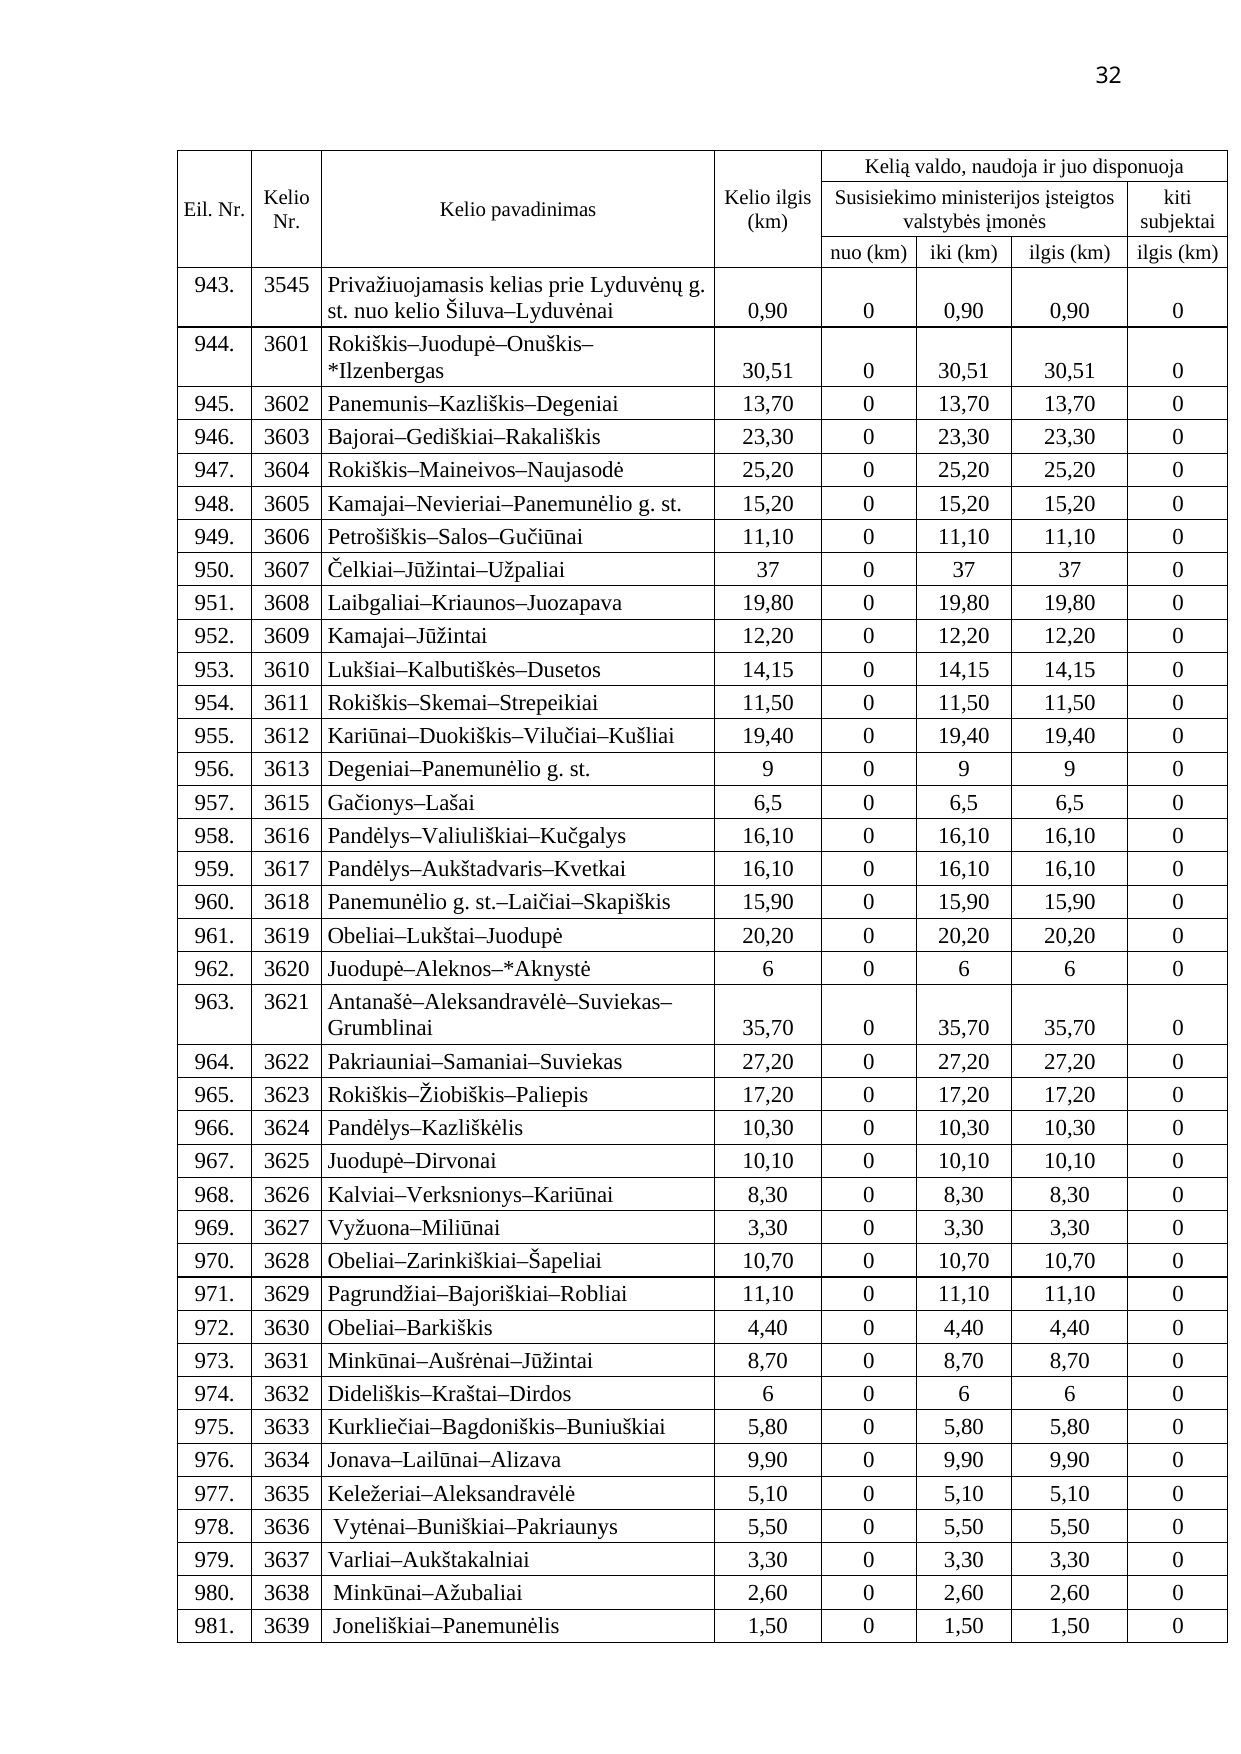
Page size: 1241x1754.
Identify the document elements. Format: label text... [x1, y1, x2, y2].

table_cell 957. [178, 786, 251, 818]
table_cell 3608 [252, 586, 321, 619]
table_cell Joneliškiai–Panemunėlis [322, 1610, 714, 1642]
table_cell 3610 [252, 653, 321, 685]
table_cell 0 [822, 1477, 916, 1509]
table_cell 0 [1128, 1477, 1227, 1509]
table_cell 0 [822, 719, 916, 752]
table_cell 11,10 [715, 1278, 821, 1309]
table_cell 0 [822, 586, 916, 619]
table_cell Degeniai–Panemunėlio g. st. [322, 753, 714, 785]
table_cell 30,51 [715, 328, 821, 386]
table_cell 0 [1128, 1178, 1227, 1210]
table_cell 0 [1128, 586, 1227, 619]
table_cell 0 [822, 1145, 916, 1177]
table_cell Pandėlys–Valiuliškiai–Kučgalys [322, 819, 714, 851]
table_cell 0 [1128, 653, 1227, 685]
table_cell 3,30 [1012, 1211, 1127, 1243]
table_cell Petrošiškis–Salos–Gučiūnai [322, 520, 714, 552]
table_cell 969. [178, 1211, 251, 1243]
table_cell 0 [822, 919, 916, 951]
table_cell 0 [822, 753, 916, 785]
table_cell Dideliškis–Kraštai–Dirdos [322, 1377, 714, 1409]
table_cell 3606 [252, 520, 321, 552]
table_cell 3630 [252, 1311, 321, 1343]
table_cell 5,10 [917, 1477, 1011, 1509]
table_cell 0 [1128, 420, 1227, 452]
table_cell Gačionys–Lašai [322, 786, 714, 818]
table_cell 6 [917, 952, 1011, 984]
table_cell 0 [1128, 985, 1227, 1044]
table_cell 967. [178, 1145, 251, 1177]
table_cell 8,70 [1012, 1344, 1127, 1376]
table_cell 8,30 [1012, 1178, 1127, 1210]
table_cell Rokiškis–Žiobiškis–Paliepis [322, 1078, 714, 1110]
table_cell 12,20 [1012, 620, 1127, 652]
table_cell 0 [1128, 686, 1227, 718]
table_cell 19,40 [917, 719, 1011, 752]
table_cell 17,20 [1012, 1078, 1127, 1110]
table_cell 37 [1012, 553, 1127, 585]
table_cell 0,90 [1012, 268, 1127, 326]
table_cell 2,60 [1012, 1576, 1127, 1609]
table_cell 17,20 [715, 1078, 821, 1110]
table_cell 0 [822, 1278, 916, 1309]
table_cell 0 [1128, 1410, 1227, 1442]
table_cell 980. [178, 1576, 251, 1609]
table_cell 976. [178, 1444, 251, 1476]
table_cell 4,40 [1012, 1311, 1127, 1343]
table_cell 962. [178, 952, 251, 984]
table_cell 12,20 [715, 620, 821, 652]
table_cell 974. [178, 1377, 251, 1409]
table_cell Rokiškis–Maineivos–Naujasodė [322, 454, 714, 486]
table_cell 30,51 [1012, 328, 1127, 386]
table_cell 19,80 [1012, 586, 1127, 619]
table_cell 10,30 [1012, 1111, 1127, 1143]
table_cell 1,50 [917, 1610, 1011, 1642]
table_cell 0 [822, 454, 916, 486]
table_cell 0 [822, 268, 916, 326]
table_cell 15,90 [715, 886, 821, 918]
table_cell 954. [178, 686, 251, 718]
table_cell 3627 [252, 1211, 321, 1243]
table_cell 0 [1128, 454, 1227, 486]
table_cell 25,20 [917, 454, 1011, 486]
table_cell 10,10 [917, 1145, 1011, 1177]
table_cell 5,80 [917, 1410, 1011, 1442]
table_cell 951. [178, 586, 251, 619]
table_cell 9 [715, 753, 821, 785]
table_cell 9,90 [1012, 1444, 1127, 1476]
table_cell 0 [1128, 753, 1227, 785]
table_cell 0 [822, 1576, 916, 1609]
table_cell 3,30 [715, 1543, 821, 1575]
table_cell 0 [1128, 1078, 1227, 1110]
table_cell Rokiškis–Skemai–Strepeikiai [322, 686, 714, 718]
table_cell 946. [178, 420, 251, 452]
table_cell 0 [1128, 1045, 1227, 1077]
table_cell 0 [822, 1543, 916, 1575]
table_cell 3632 [252, 1377, 321, 1409]
table_cell 6,5 [715, 786, 821, 818]
table_cell 9 [917, 753, 1011, 785]
table_cell 16,10 [1012, 819, 1127, 851]
table_cell 13,70 [917, 387, 1011, 419]
table_cell 19,40 [715, 719, 821, 752]
table_cell 27,20 [715, 1045, 821, 1077]
table_cell 11,10 [1012, 1278, 1127, 1309]
table_cell 961. [178, 919, 251, 951]
table_cell 0 [822, 1311, 916, 1343]
table_cell 3636 [252, 1510, 321, 1542]
table_cell 11,50 [1012, 686, 1127, 718]
table_cell Juodupė–Dirvonai [322, 1145, 714, 1177]
table_cell 3,30 [1012, 1543, 1127, 1575]
table_cell 3634 [252, 1444, 321, 1476]
table_cell 3621 [252, 985, 321, 1044]
table_cell 0 [1128, 786, 1227, 818]
table_cell 3545 [252, 268, 321, 326]
table_cell 0 [1128, 1543, 1227, 1575]
table_cell 3635 [252, 1477, 321, 1509]
table_cell 0 [1128, 1610, 1227, 1642]
table_cell 0 [822, 1244, 916, 1276]
table_cell Minkūnai–Aušrėnai–Jūžintai [322, 1344, 714, 1376]
table_cell 3623 [252, 1078, 321, 1110]
table_cell 3619 [252, 919, 321, 951]
table_cell 3615 [252, 786, 321, 818]
table_cell 0 [822, 1610, 916, 1642]
table_cell 960. [178, 886, 251, 918]
table_cell 979. [178, 1543, 251, 1575]
table_cell 3633 [252, 1410, 321, 1442]
table_cell 6,5 [917, 786, 1011, 818]
table_cell 23,30 [1012, 420, 1127, 452]
table_cell 5,50 [715, 1510, 821, 1542]
table_cell 10,30 [715, 1111, 821, 1143]
table_cell 3602 [252, 387, 321, 419]
table_cell Privažiuojamasis kelias prie Lyduvėnų g. st. nuo kelio Šiluva–Lyduvėnai [322, 268, 714, 326]
table_cell Antanašė–Aleksandravėlė–Suviekas– Grumblinai [322, 985, 714, 1044]
table_cell 6 [1012, 952, 1127, 984]
table_cell 978. [178, 1510, 251, 1542]
table_cell 0 [1128, 620, 1227, 652]
table_cell 0 [822, 1045, 916, 1077]
table_cell 943. [178, 268, 251, 326]
table_cell 950. [178, 553, 251, 585]
table_cell 3601 [252, 328, 321, 386]
table_cell 0 [822, 1410, 916, 1442]
table_cell 19,80 [715, 586, 821, 619]
table_cell 8,70 [715, 1344, 821, 1376]
table_cell 3624 [252, 1111, 321, 1143]
table_cell 3603 [252, 420, 321, 452]
table_cell 0 [822, 520, 916, 552]
table_cell 5,50 [917, 1510, 1011, 1542]
table_cell Jonava–Lailūnai–Alizava [322, 1444, 714, 1476]
table_cell Bajorai–Gediškiai–Rakališkis [322, 420, 714, 452]
table_cell Vytėnai–Buniškiai–Pakriaunys [322, 1510, 714, 1542]
table_cell 15,90 [917, 886, 1011, 918]
table_cell kiti subjektai [1128, 182, 1227, 236]
table_cell 3616 [252, 819, 321, 851]
table_cell 972. [178, 1311, 251, 1343]
table_cell 0 [1128, 387, 1227, 419]
table_cell 14,15 [715, 653, 821, 685]
table_cell 15,90 [1012, 886, 1127, 918]
table_cell 3622 [252, 1045, 321, 1077]
table_cell ilgis (km) [1012, 237, 1127, 267]
table_cell 0,90 [917, 268, 1011, 326]
table_cell Lukšiai–Kalbutiškės–Dusetos [322, 653, 714, 685]
table_cell 3628 [252, 1244, 321, 1276]
table_cell 3607 [252, 553, 321, 585]
table_cell 25,20 [1012, 454, 1127, 486]
table_cell 6 [917, 1377, 1011, 1409]
table_cell 8,30 [715, 1178, 821, 1210]
table_cell 37 [715, 553, 821, 585]
table_cell 973. [178, 1344, 251, 1376]
table_header Kelio pavadinimas [322, 151, 714, 267]
table_cell Pandėlys–Aukštadvaris–Kvetkai [322, 852, 714, 884]
table_cell Pandėlys–Kazliškėlis [322, 1111, 714, 1143]
table_cell Laibgaliai–Kriaunos–Juozapava [322, 586, 714, 619]
table_cell 0 [822, 1444, 916, 1476]
table_cell 0 [822, 886, 916, 918]
table_cell 0 [822, 852, 916, 884]
table_cell 0 [822, 328, 916, 386]
table_cell 5,80 [715, 1410, 821, 1442]
table_header Kelią valdo, naudoja ir juo disponuoja [822, 151, 1227, 181]
table_cell 0 [822, 1211, 916, 1243]
table_cell 11,50 [715, 686, 821, 718]
table_cell 13,70 [1012, 387, 1127, 419]
table_cell 15,20 [715, 487, 821, 519]
table_cell Obeliai–Zarinkiškiai–Šapeliai [322, 1244, 714, 1276]
table_cell 3613 [252, 753, 321, 785]
table_cell 0 [1128, 819, 1227, 851]
table_cell 965. [178, 1078, 251, 1110]
table_cell 5,10 [715, 1477, 821, 1509]
table_cell 0 [822, 985, 916, 1044]
table_cell 6 [1012, 1377, 1127, 1409]
table_cell 10,70 [715, 1244, 821, 1276]
table_cell 27,20 [1012, 1045, 1127, 1077]
table_cell 14,15 [1012, 653, 1127, 685]
table_cell Panemunėlio g. st.–Laičiai–Skapiškis [322, 886, 714, 918]
table_cell 0 [822, 686, 916, 718]
table_cell Kamajai–Nevieriai–Panemunėlio g. st. [322, 487, 714, 519]
table_cell 0 [1128, 1111, 1227, 1143]
table_cell 2,60 [917, 1576, 1011, 1609]
table_cell 16,10 [917, 819, 1011, 851]
table_cell Obeliai–Lukštai–Juodupė [322, 919, 714, 951]
table_cell 0 [822, 487, 916, 519]
table_cell 3618 [252, 886, 321, 918]
table_cell 0 [822, 1111, 916, 1143]
table_cell 1,50 [1012, 1610, 1127, 1642]
table_cell 0 [1128, 1211, 1227, 1243]
table_cell 3605 [252, 487, 321, 519]
table_cell 981. [178, 1610, 251, 1642]
table_cell 11,10 [917, 1278, 1011, 1309]
table_cell 10,70 [1012, 1244, 1127, 1276]
table_cell 14,15 [917, 653, 1011, 685]
table_cell Varliai–Aukštakalniai [322, 1543, 714, 1575]
table_cell 944. [178, 328, 251, 386]
table_cell 3,30 [917, 1211, 1011, 1243]
table_cell 10,70 [917, 1244, 1011, 1276]
table_cell 11,10 [715, 520, 821, 552]
table_cell 963. [178, 985, 251, 1044]
table_cell 35,70 [715, 985, 821, 1044]
table_cell 945. [178, 387, 251, 419]
table_cell 13,70 [715, 387, 821, 419]
table_cell 0 [822, 1510, 916, 1542]
table_cell 977. [178, 1477, 251, 1509]
table_cell Kariūnai–Duokiškis–Vilučiai–Kušliai [322, 719, 714, 752]
table_cell 16,10 [715, 852, 821, 884]
table_cell 0 [822, 819, 916, 851]
table_cell Kalviai–Verksnionys–Kariūnai [322, 1178, 714, 1210]
table_cell 37 [917, 553, 1011, 585]
table_cell 3639 [252, 1610, 321, 1642]
table_cell 9,90 [715, 1444, 821, 1476]
table_cell nuo (km) [822, 237, 916, 267]
table_cell 3617 [252, 852, 321, 884]
table_cell 0 [822, 952, 916, 984]
table_cell 0 [822, 1377, 916, 1409]
table_cell 23,30 [917, 420, 1011, 452]
table_cell 971. [178, 1278, 251, 1309]
table_cell 10,10 [715, 1145, 821, 1177]
table_cell 10,30 [917, 1111, 1011, 1143]
table_cell 1,50 [715, 1610, 821, 1642]
table_cell 0 [1128, 919, 1227, 951]
table_cell 0 [1128, 719, 1227, 752]
table_cell 966. [178, 1111, 251, 1143]
table_cell 964. [178, 1045, 251, 1077]
table_cell 3626 [252, 1178, 321, 1210]
table_cell 0 [1128, 852, 1227, 884]
table_cell 20,20 [715, 919, 821, 951]
table_cell 5,50 [1012, 1510, 1127, 1542]
table_cell 970. [178, 1244, 251, 1276]
table_cell 968. [178, 1178, 251, 1210]
table_cell 947. [178, 454, 251, 486]
table_cell 0 [822, 620, 916, 652]
table_cell 10,10 [1012, 1145, 1127, 1177]
table_cell 0 [1128, 952, 1227, 984]
table_cell 0 [1128, 1510, 1227, 1542]
table_cell 0 [822, 653, 916, 685]
table_cell 16,10 [917, 852, 1011, 884]
table_cell Pagrundžiai–Bajoriškiai–Robliai [322, 1278, 714, 1309]
table_cell 0 [822, 553, 916, 585]
table_cell 6,5 [1012, 786, 1127, 818]
table_cell 35,70 [917, 985, 1011, 1044]
table_cell 17,20 [917, 1078, 1011, 1110]
table_cell 8,70 [917, 1344, 1011, 1376]
table_cell 3611 [252, 686, 321, 718]
table_cell Rokiškis–Juodupė–Onuškis–*Ilzenbergas [322, 328, 714, 386]
table_cell 11,50 [917, 686, 1011, 718]
table_cell 0 [1128, 1576, 1227, 1609]
table_cell 2,60 [715, 1576, 821, 1609]
table_cell 0 [822, 786, 916, 818]
table_cell 6 [715, 1377, 821, 1409]
table_cell 0 [1128, 328, 1227, 386]
table_cell Čelkiai–Jūžintai–Užpaliai [322, 553, 714, 585]
table_header Kelio ilgis (km) [715, 151, 821, 267]
table_cell Pakriauniai–Samaniai–Suviekas [322, 1045, 714, 1077]
table_cell 0 [822, 1344, 916, 1376]
table_cell 0 [1128, 1145, 1227, 1177]
table_cell 0 [1128, 886, 1227, 918]
table_cell 0 [1128, 1444, 1227, 1476]
table_cell 4,40 [917, 1311, 1011, 1343]
table_cell Minkūnai–Ažubaliai [322, 1576, 714, 1609]
table_cell 0 [1128, 1311, 1227, 1343]
table_cell 949. [178, 520, 251, 552]
table_cell 5,10 [1012, 1477, 1127, 1509]
table_cell 0 [1128, 487, 1227, 519]
table_cell 953. [178, 653, 251, 685]
table_cell 3,30 [715, 1211, 821, 1243]
table_cell 958. [178, 819, 251, 851]
table_cell 19,80 [917, 586, 1011, 619]
table_cell 8,30 [917, 1178, 1011, 1210]
table_cell 9 [1012, 753, 1127, 785]
table_cell 11,10 [1012, 520, 1127, 552]
table_cell Vyžuona–Miliūnai [322, 1211, 714, 1243]
table_cell 975. [178, 1410, 251, 1442]
table_cell ilgis (km) [1128, 237, 1227, 267]
table_cell 0 [1128, 1377, 1227, 1409]
table_cell 0,90 [715, 268, 821, 326]
table_cell 3,30 [917, 1543, 1011, 1575]
table_cell 16,10 [1012, 852, 1127, 884]
table_cell 20,20 [917, 919, 1011, 951]
table_cell 15,20 [917, 487, 1011, 519]
table_cell 952. [178, 620, 251, 652]
table_cell 3609 [252, 620, 321, 652]
table_cell 27,20 [917, 1045, 1011, 1077]
table_cell 12,20 [917, 620, 1011, 652]
table_cell 0 [1128, 520, 1227, 552]
table_cell 3629 [252, 1278, 321, 1309]
table_cell Juodupė–Aleknos–*Aknystė [322, 952, 714, 984]
table_cell 0 [1128, 268, 1227, 326]
table_cell 30,51 [917, 328, 1011, 386]
table_header Kelio Nr. [252, 151, 321, 267]
table_cell Kamajai–Jūžintai [322, 620, 714, 652]
table_cell 3631 [252, 1344, 321, 1376]
table_cell 0 [1128, 553, 1227, 585]
table_cell 0 [822, 420, 916, 452]
table_cell 9,90 [917, 1444, 1011, 1476]
table_cell 948. [178, 487, 251, 519]
table_cell 3620 [252, 952, 321, 984]
table_cell 0 [1128, 1344, 1227, 1376]
table_cell 23,30 [715, 420, 821, 452]
table_cell 0 [822, 1178, 916, 1210]
table_cell 3612 [252, 719, 321, 752]
table_cell 5,80 [1012, 1410, 1127, 1442]
table_cell 15,20 [1012, 487, 1127, 519]
table_cell Kurkliečiai–Bagdoniškis–Buniuškiai [322, 1410, 714, 1442]
table_cell 0 [1128, 1244, 1227, 1276]
table_header Eil. Nr. [178, 151, 251, 267]
table_cell 959. [178, 852, 251, 884]
table_cell 19,40 [1012, 719, 1127, 752]
table_cell 16,10 [715, 819, 821, 851]
table_cell Panemunis–Kazliškis–Degeniai [322, 387, 714, 419]
table_cell 20,20 [1012, 919, 1127, 951]
table_cell 956. [178, 753, 251, 785]
table_cell 0 [822, 387, 916, 419]
table_cell 4,40 [715, 1311, 821, 1343]
table_cell Obeliai–Barkiškis [322, 1311, 714, 1343]
table_cell Susisiekimo ministerijos įsteigtos valstybės įmonės [822, 182, 1127, 236]
table_cell 6 [715, 952, 821, 984]
table_cell 0 [822, 1078, 916, 1110]
table_cell iki (km) [917, 237, 1011, 267]
table_cell 955. [178, 719, 251, 752]
table_cell 25,20 [715, 454, 821, 486]
table_cell 3638 [252, 1576, 321, 1609]
table_cell 3604 [252, 454, 321, 486]
table_cell 11,10 [917, 520, 1011, 552]
table_cell Keležeriai–Aleksandravėlė [322, 1477, 714, 1509]
table_cell 35,70 [1012, 985, 1127, 1044]
table_cell 0 [1128, 1278, 1227, 1309]
table_cell 3625 [252, 1145, 321, 1177]
table_cell 3637 [252, 1543, 321, 1575]
